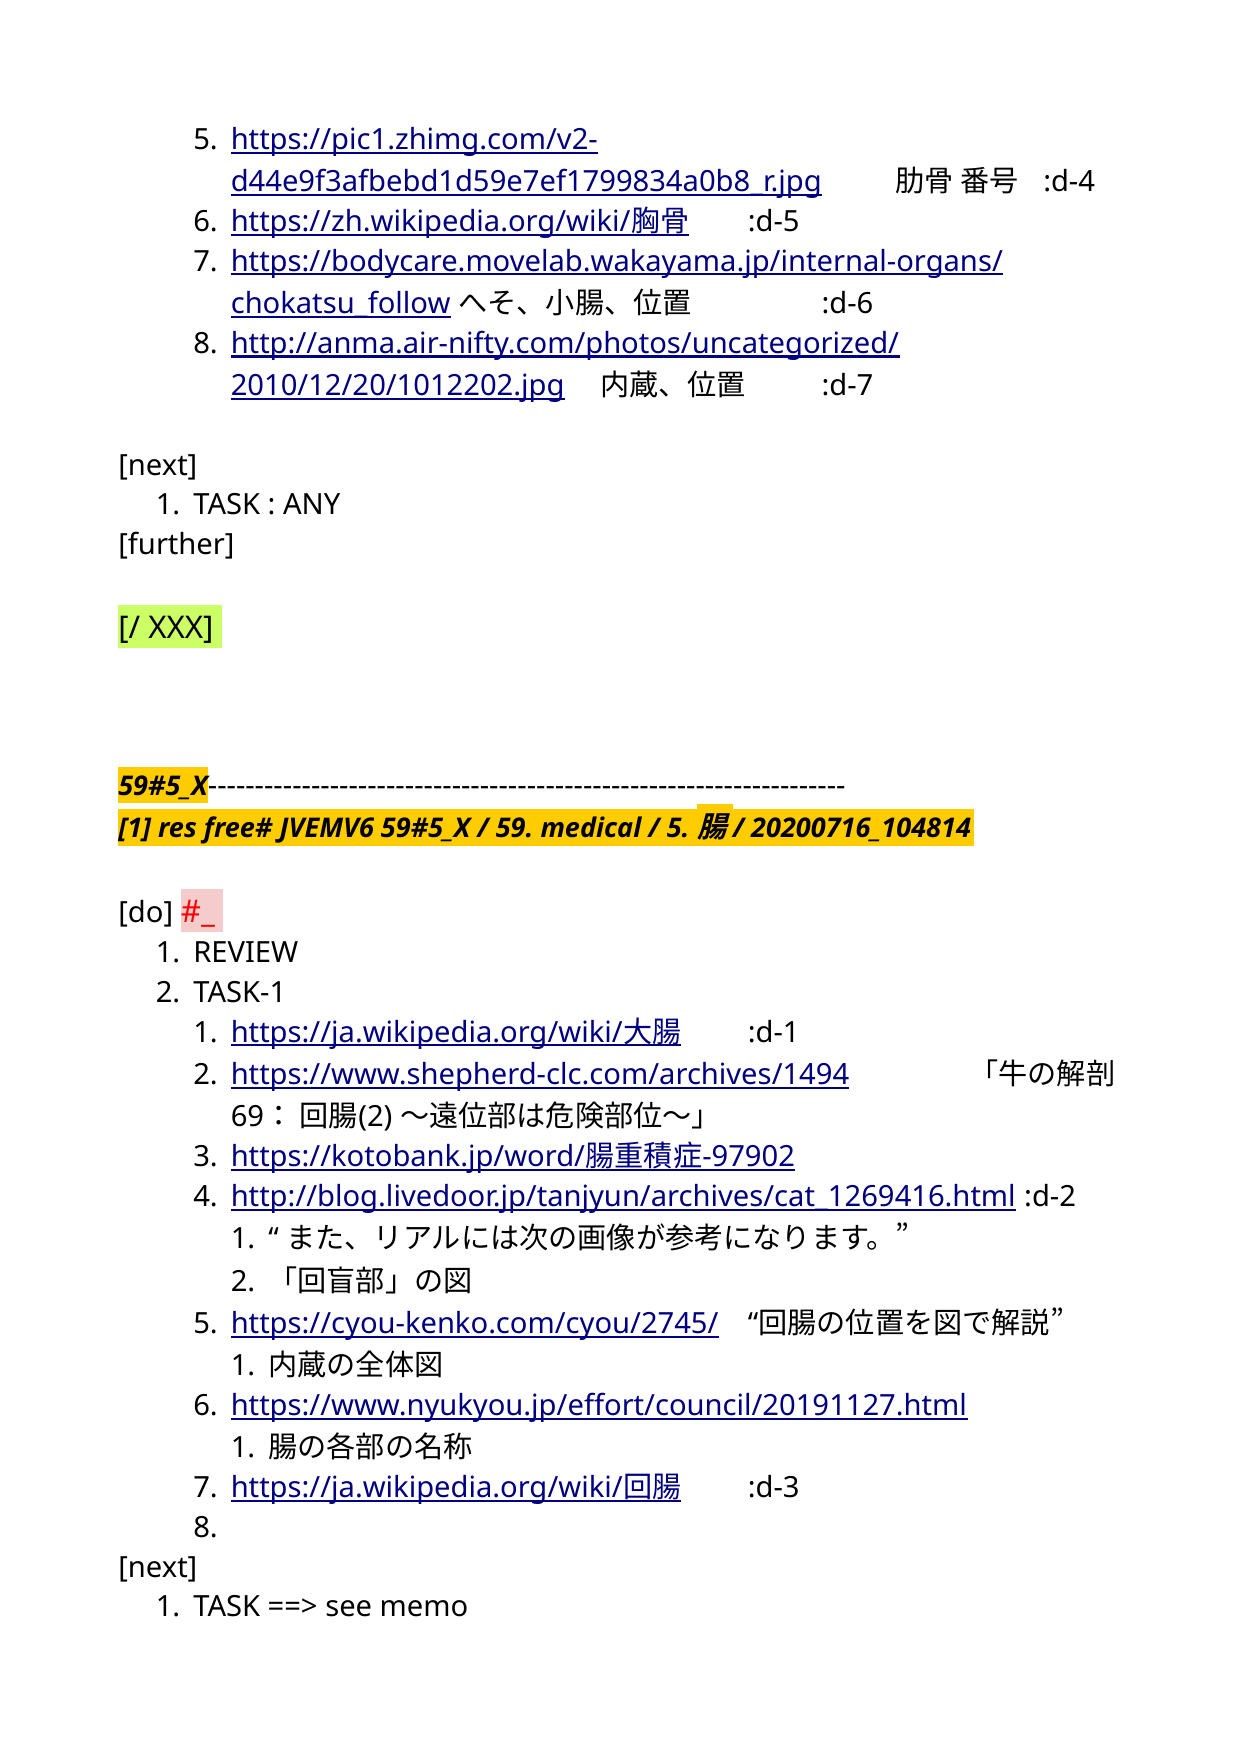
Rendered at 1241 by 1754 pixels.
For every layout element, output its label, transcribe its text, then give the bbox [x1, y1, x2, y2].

list https://ja.wikipedia.org/wiki/回腸 :d-3 [193, 1466, 1122, 1506]
list 腸の各部の名称 [231, 1424, 1122, 1466]
list REVIEW [156, 932, 1122, 971]
list http://blog.livedoor.jp/tanjyun/archives/cat_1269416.html :d-2 [193, 1175, 1122, 1215]
list TASK ==> see memo [156, 1586, 1122, 1625]
list http://anma.air-nifty.com/photos/uncategorized/2010/12/20/1012202.jpg 内蔵、位置 :d-7 [193, 322, 1122, 404]
text 59#5_X-------------------------------------------------------------------- [118, 764, 1122, 804]
list https://zh.wikipedia.org/wiki/胸骨 :d-5 [193, 200, 1122, 240]
list TASK : ANY [156, 483, 1122, 523]
list https://ja.wikipedia.org/wiki/大腸 :d-1 [193, 1011, 1122, 1051]
list 内蔵の全体図 [231, 1342, 1122, 1384]
list https://pic1.zhimg.com/v2-d44e9f3afbebd1d59e7ef1799834a0b8_r.jpg 肋骨 番号 :d-4 [193, 118, 1122, 200]
list https://bodycare.movelab.wakayama.jp/internal-organs/chokatsu_follow へそ、小腸、位置 :d-6 [193, 240, 1122, 322]
text [next] [118, 444, 1122, 483]
list https://www.nyukyou.jp/effort/council/20191127.html [193, 1384, 1122, 1424]
list “ また、リアルには次の画像が参考になります。” [231, 1215, 1122, 1257]
text [do] #_ [118, 889, 1122, 932]
text [further] [118, 523, 1122, 563]
list https://www.shepherd-clc.com/archives/1494 「牛の解剖69： 回腸(2) ～遠位部は危険部位～」 [193, 1051, 1122, 1135]
text [/ XXX] [118, 563, 1122, 648]
list TASK-1 [156, 971, 1122, 1011]
text [next] [118, 1546, 1122, 1586]
list 「回盲部」の図 [231, 1257, 1122, 1299]
list https://kotobank.jp/word/腸重積症-97902 [193, 1135, 1122, 1175]
text [1] res free# JVEMV6 59#5_X / 59. medical / 5. 腸 / 20200716_104814 [118, 804, 1122, 846]
list https://cyou-kenko.com/cyou/2745/ “回腸の位置を図で解説” [193, 1299, 1122, 1342]
